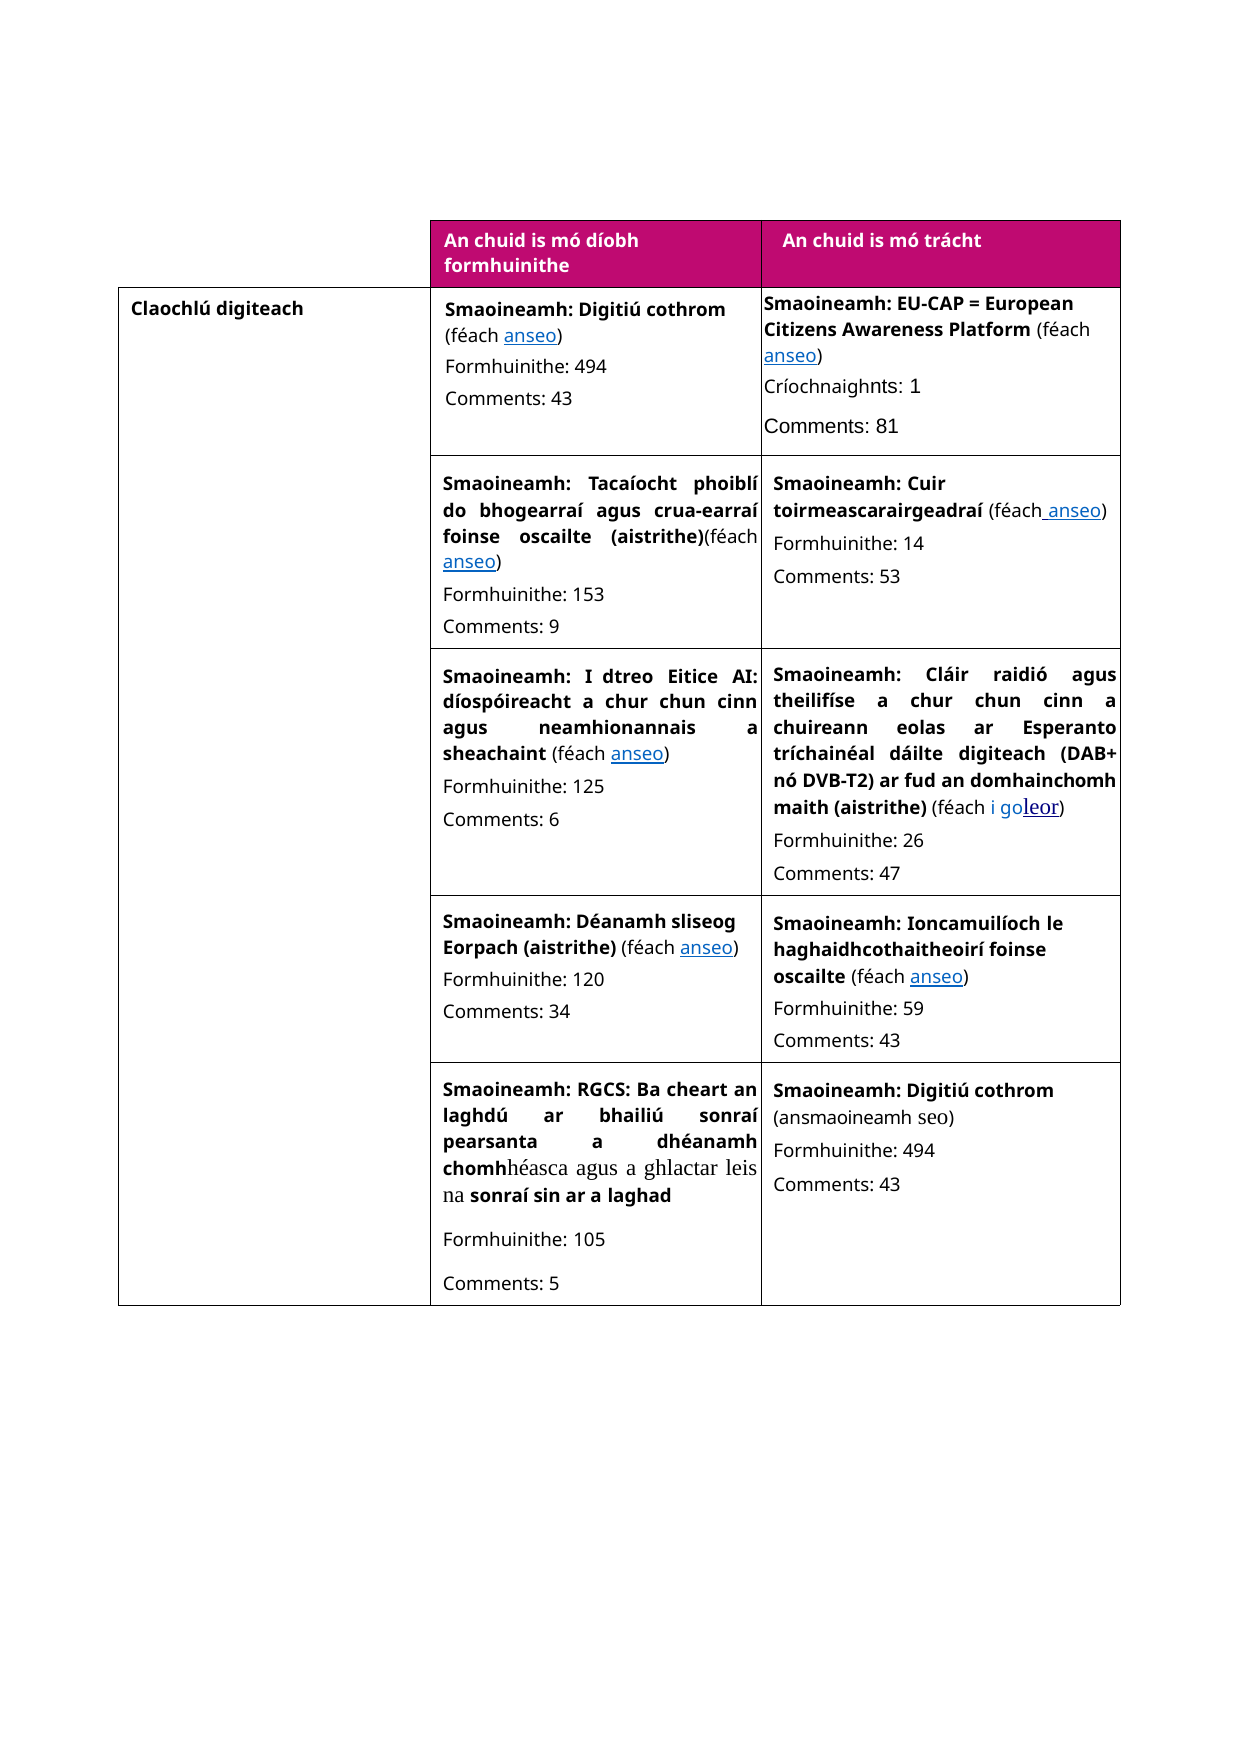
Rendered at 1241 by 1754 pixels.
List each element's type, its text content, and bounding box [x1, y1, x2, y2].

table_cell Smaoineamh: RGCS: Ba cheart an laghdú ar bhailiú sonraí pearsanta a dhéanamh chomhhéasca agus a ghlactar leis na sonraí sin ar a laghad Formhuinithe: 105 Comments: 5 [431, 1063, 761, 1304]
table_cell Smaoineamh: Digitiú cothrom (féach anseo) Formhuinithe: 494 Comments: 43 [431, 288, 761, 455]
table_cell Smaoineamh: Tacaíocht phoiblí do bhogearraí agus crua-earraí foinse oscailte (aistrithe)(féach anseo) Formhuinithe: 153 Comments: 9 [431, 456, 761, 648]
table_header [1094, 221, 1120, 287]
table_header [118, 220, 430, 287]
table_cell Smaoineamh: Cuir toirmeascarairgeadraí (féach anseo) Formhuinithe: 14 Comments: 53 [762, 456, 1120, 648]
table_cell Smaoineamh: Digitiú cothrom (ansmaoineamh seo) Formhuinithe: 494 Comments: 43 [762, 1063, 1120, 1304]
table_header [431, 221, 444, 287]
table_cell Smaoineamh: I dtreo Eitice AI: díospóireacht a chur chun cinn agus neamhionannais a sheachaint (féach anseo) Formhuinithe: 125 Comments: 6 [431, 649, 761, 895]
table_header [762, 221, 782, 287]
table_header [748, 221, 761, 287]
table_header An chuid is mó díobh formhuinithe [444, 221, 748, 287]
table_cell Smaoineamh: Ioncamuilíoch le haghaidhcothaitheoirí foinse oscailte (féach anseo) Formhuinithe: 59 Comments: 43 [762, 896, 1120, 1062]
table_cell Claochlú digiteach [119, 288, 430, 1304]
table_cell Smaoineamh: Cláir raidió agus theilifíse a chur chun cinn a chuireann eolas ar Esperanto tríchainéal dáilte digiteach (DAB+ nó DVB-T2) ar fud an domhainchomh maith (aistrithe) (féach i goleor) Formhuinithe: 26 Comments: 47 [762, 649, 1120, 895]
table_cell Smaoineamh: EU-CAP = European Citizens Awareness Platform (féach anseo) Críochnaighnts: 1 Comments: 81 [762, 288, 1120, 455]
table_cell Smaoineamh: Déanamh sliseog Eorpach (aistrithe) (féach anseo) Formhuinithe: 120 Comments: 34 [431, 896, 761, 1062]
table_header An chuid is mó trácht [782, 221, 1094, 287]
